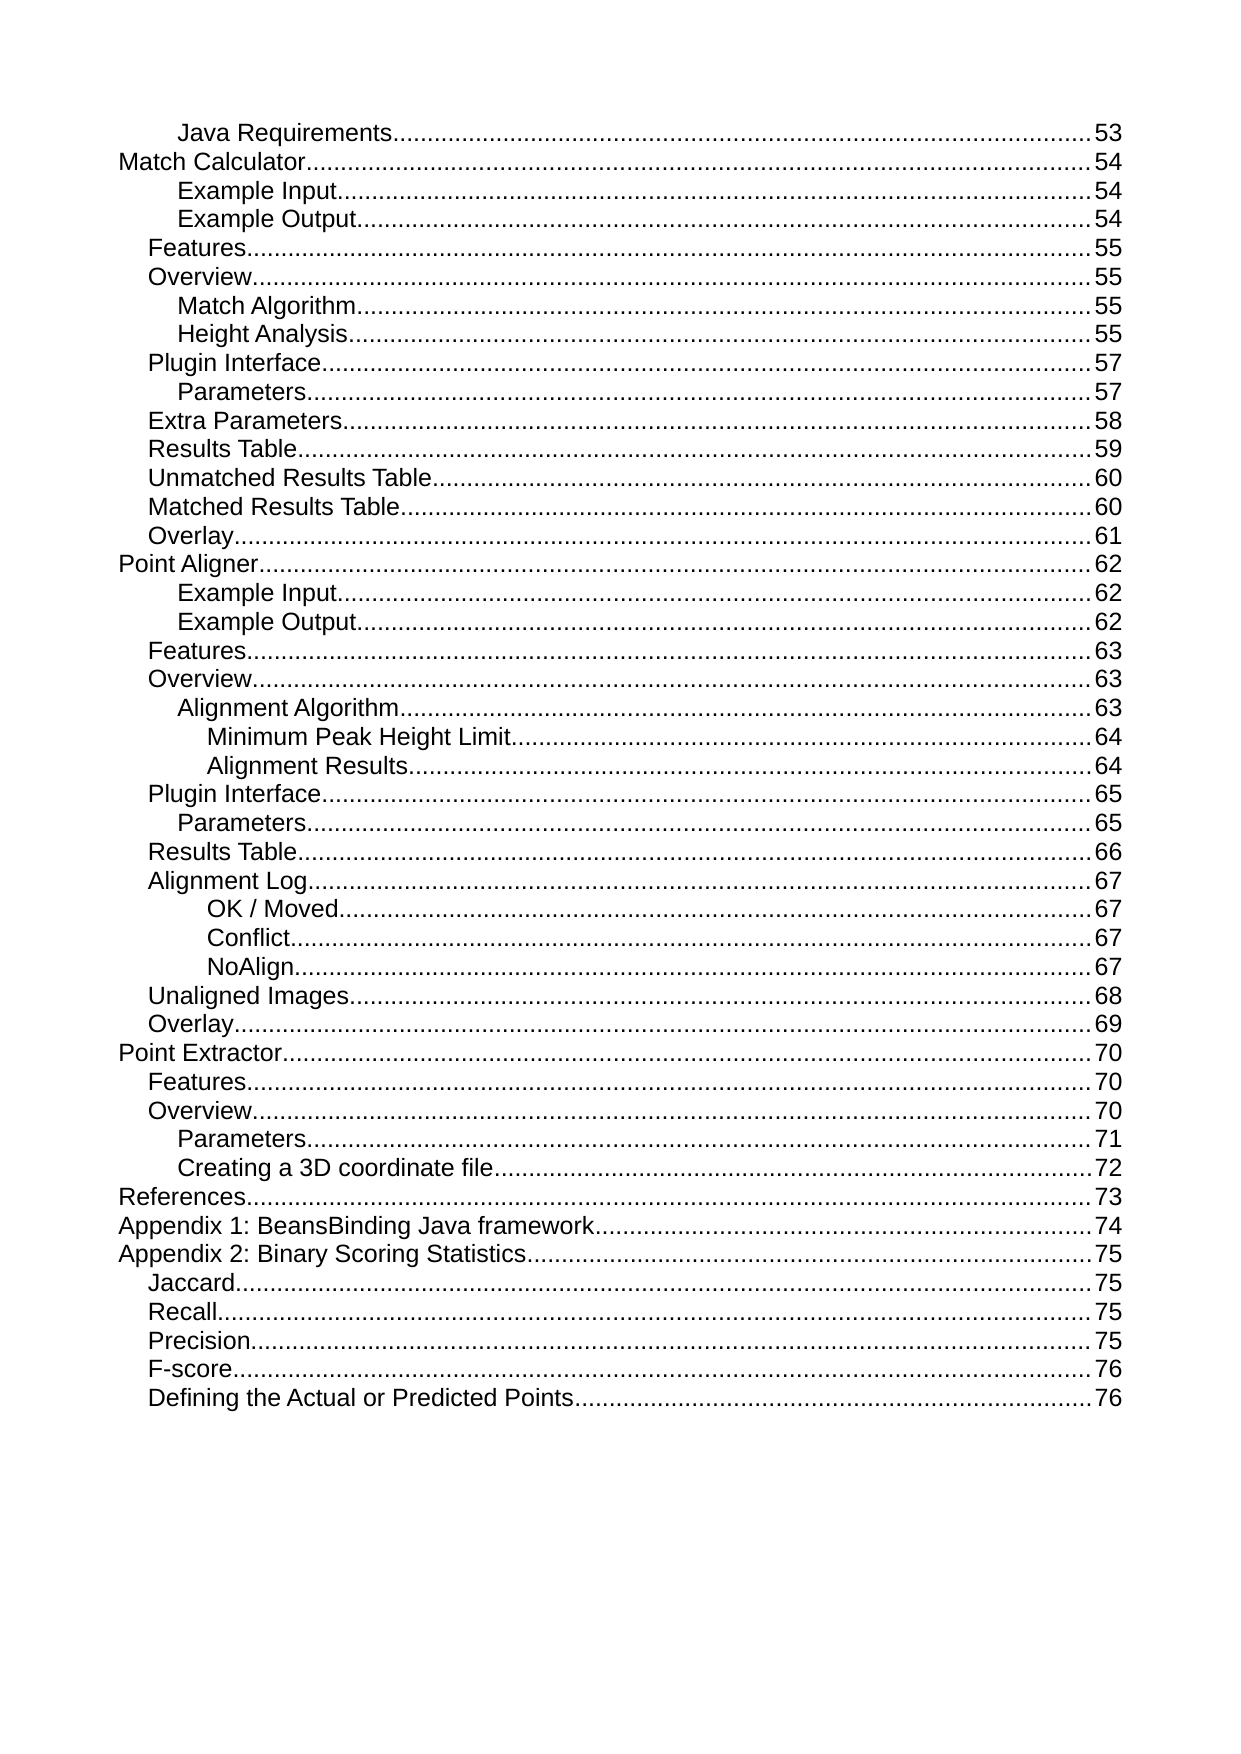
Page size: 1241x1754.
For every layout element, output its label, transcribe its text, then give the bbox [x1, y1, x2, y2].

text Java Requirements 53 [177, 118, 1122, 147]
text Example Input 62 [177, 578, 1122, 607]
text OK / Moved 67 [207, 894, 1122, 923]
text Alignment Results 64 [207, 751, 1122, 779]
text Plugin Interface 65 [148, 779, 1122, 808]
text Matched Results Table 60 [148, 492, 1122, 521]
text Overview 55 [148, 262, 1122, 291]
text Overview 70 [148, 1096, 1122, 1124]
text Parameters 57 [177, 377, 1122, 406]
text Appendix 2: Binary Scoring Statistics 75 [118, 1239, 1122, 1268]
text NoAlign 67 [207, 952, 1122, 981]
text Point Aligner 62 [118, 549, 1122, 578]
text Parameters 65 [177, 808, 1122, 837]
text Jaccard 75 [148, 1268, 1122, 1297]
text Example Output 62 [177, 607, 1122, 636]
text Alignment Log 67 [148, 866, 1122, 894]
text Recall 75 [148, 1297, 1122, 1326]
text Unaligned Images 68 [148, 981, 1122, 1009]
text Match Calculator 54 [118, 147, 1122, 176]
text Plugin Interface 57 [148, 348, 1122, 377]
text Parameters 71 [177, 1124, 1122, 1153]
text Features 63 [148, 636, 1122, 664]
text Results Table 59 [148, 434, 1122, 463]
text Overlay 61 [148, 521, 1122, 549]
text Height Analysis 55 [177, 319, 1122, 348]
text References 73 [118, 1182, 1122, 1211]
text Extra Parameters 58 [148, 406, 1122, 434]
text Example Output 54 [177, 204, 1122, 233]
text Unmatched Results Table 60 [148, 463, 1122, 492]
text F-score 76 [148, 1354, 1122, 1383]
text Precision 75 [148, 1326, 1122, 1354]
text Match Algorithm 55 [177, 291, 1122, 319]
text Features 55 [148, 233, 1122, 262]
text Point Extractor 70 [118, 1038, 1122, 1067]
text Example Input 54 [177, 176, 1122, 204]
text Minimum Peak Height Limit 64 [207, 722, 1122, 751]
text Overlay 69 [148, 1009, 1122, 1038]
text Results Table 66 [148, 837, 1122, 866]
text Creating a 3D coordinate file 72 [177, 1153, 1122, 1182]
text Conflict 67 [207, 923, 1122, 952]
text Features 70 [148, 1067, 1122, 1096]
text Overview 63 [148, 664, 1122, 693]
text Alignment Algorithm 63 [177, 693, 1122, 722]
text Defining the Actual or Predicted Points 76 [148, 1383, 1122, 1412]
text Appendix 1: BeansBinding Java framework 74 [118, 1211, 1122, 1239]
